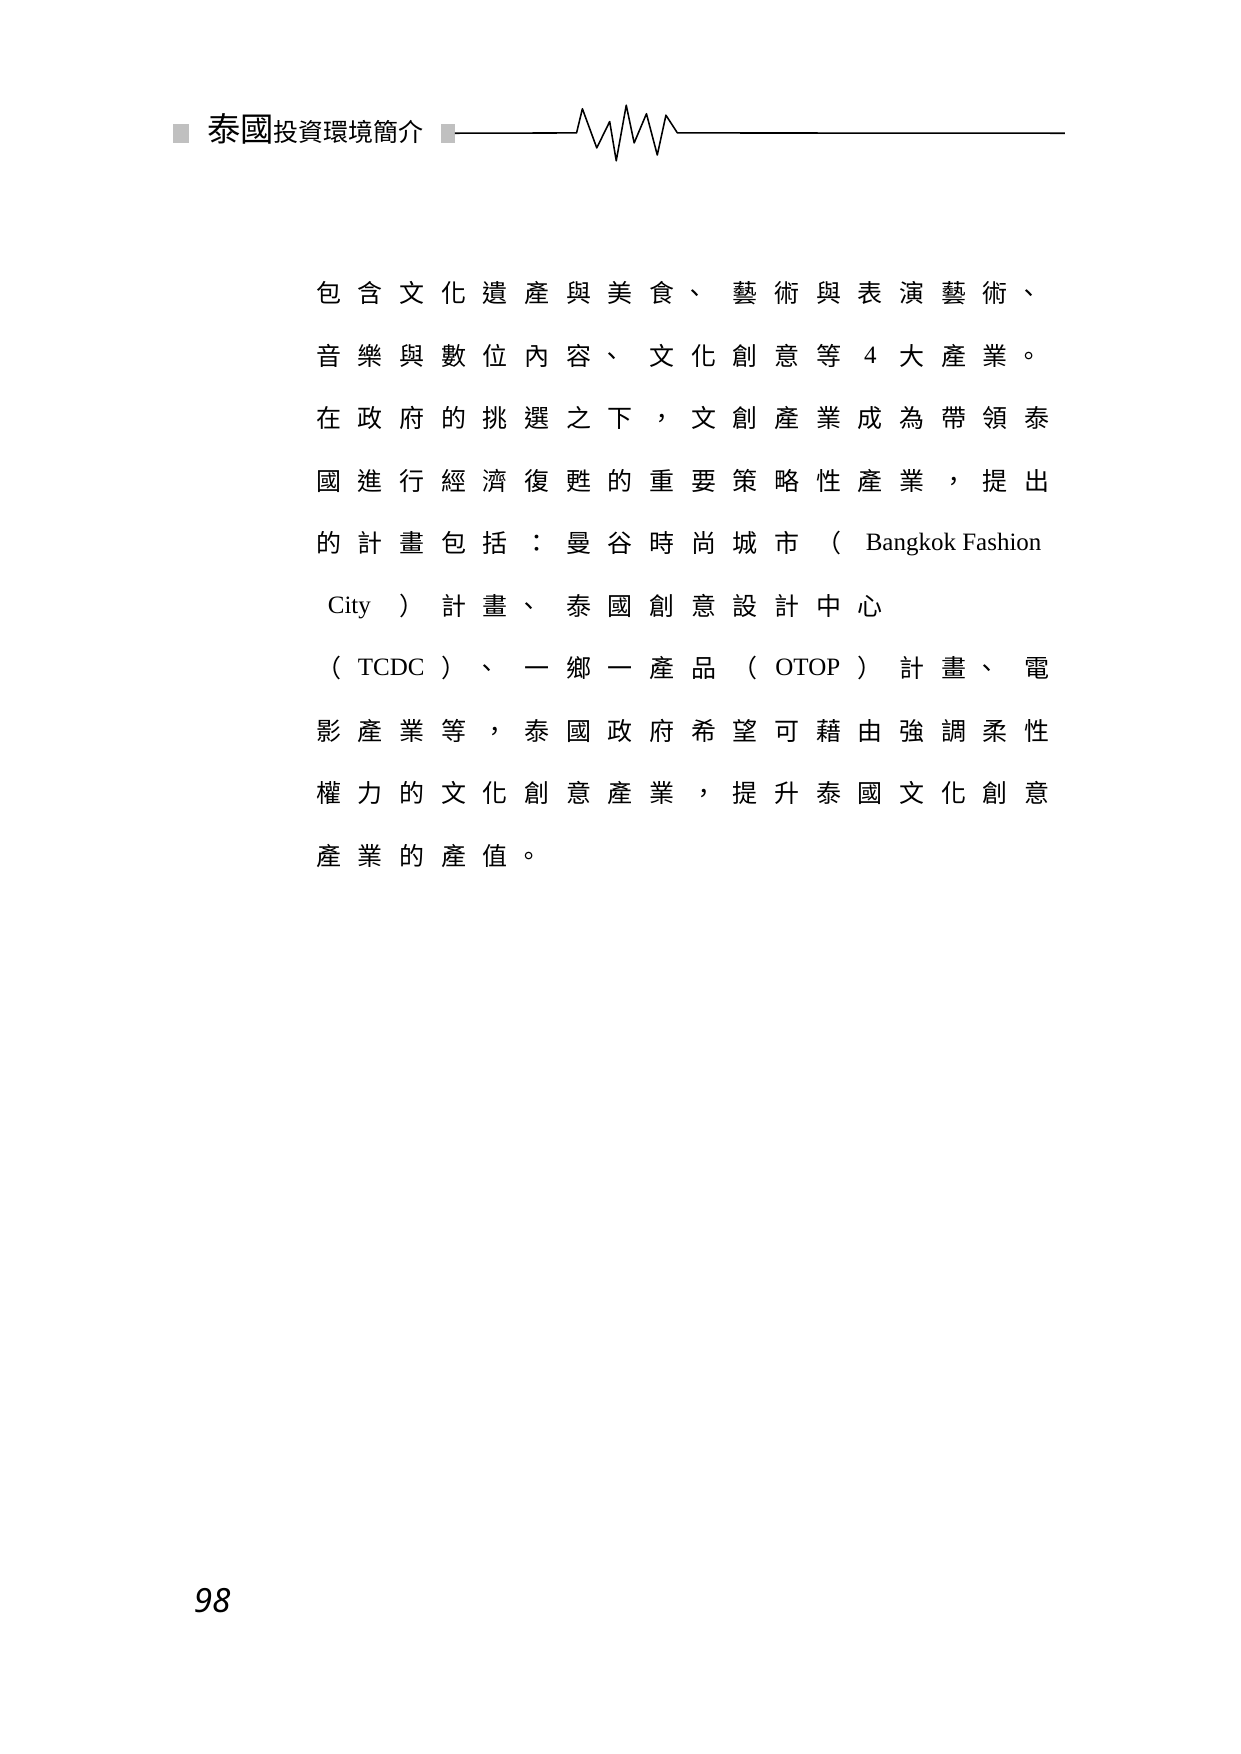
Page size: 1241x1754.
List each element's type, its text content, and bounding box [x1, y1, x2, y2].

text 包含文化遺產與美食、藝術與表演藝術、音樂與數位內容、文化創意等4大產業。在政府的挑選之下，文創產業成為帶領泰國進行經濟復甦的重要策略性產業，提出的計畫包括：曼谷時尚城市（Bangkok Fashion City）計畫、泰國創意設計中心（TCDC）、一鄉一產品（OTOP）計畫、電影產業等，泰國政府希望可藉由強調柔性權力的文化創意產業，提升泰國文化創意產業的產值。 [281, 250, 1058, 875]
